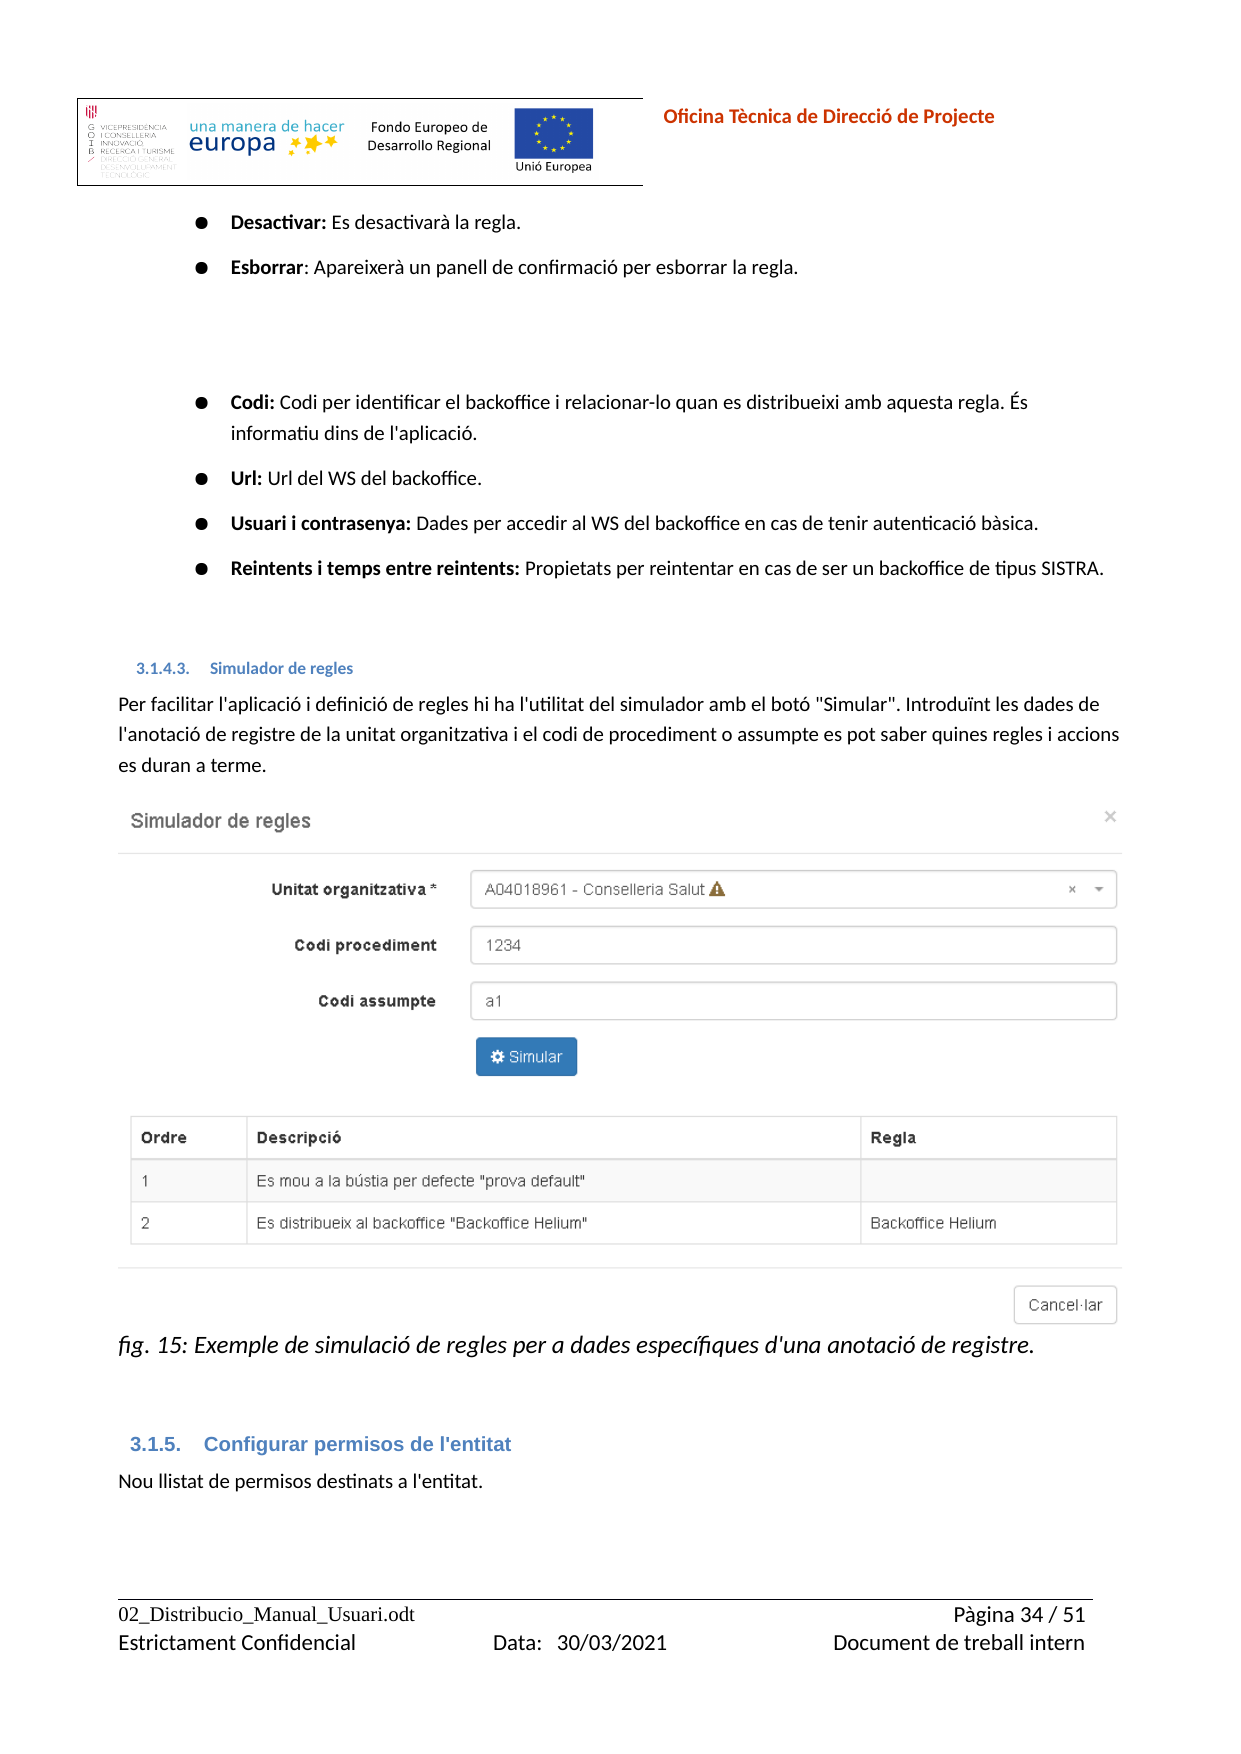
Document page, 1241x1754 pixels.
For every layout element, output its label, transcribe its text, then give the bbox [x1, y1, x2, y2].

list Esborrar: Apareixerà un panell de confirmació per esborrar la regla. [193, 254, 1122, 280]
text fig. 15: Exemple de simulació de regles per a dades específiques d'una anotació de registre. [118, 1330, 1122, 1360]
list Reintents i temps entre reintents: Propietats per reintentar en cas de ser un backoffice de tipus SISTRA. [193, 555, 1122, 580]
list Desactivar: Es desactivarà la regla. [193, 209, 1122, 235]
picture [82, 103, 181, 180]
text Nou llistat de permisos destinats a l'entitat. [118, 1468, 1122, 1493]
text Per facilitar l'aplicació i definició de regles hi ha l'utilitat del simulador amb el botó "Simular". Introduïnt les dades de l'anotació de registre de la unitat organitzativa i el codi de procediment o assumpte es pot saber quines regles i accions es duran a terme. [118, 691, 1122, 777]
picture [118, 797, 1123, 1330]
picture [187, 103, 599, 180]
list Usuari i contrasenya: Dades per accedir al WS del backoffice en cas de tenir autenticació bàsica. [193, 510, 1122, 535]
list Codi: Codi per identificar el backoffice i relacionar-lo quan es distribueixi amb aquesta regla. És informatiu dins de l'aplicació. [193, 389, 1122, 445]
list Url: Url del WS del backoffice. [193, 465, 1122, 490]
subtitle Configurar permisos de l'entitat [130, 1432, 1122, 1456]
subtitle Simulador de regles [136, 657, 1122, 679]
